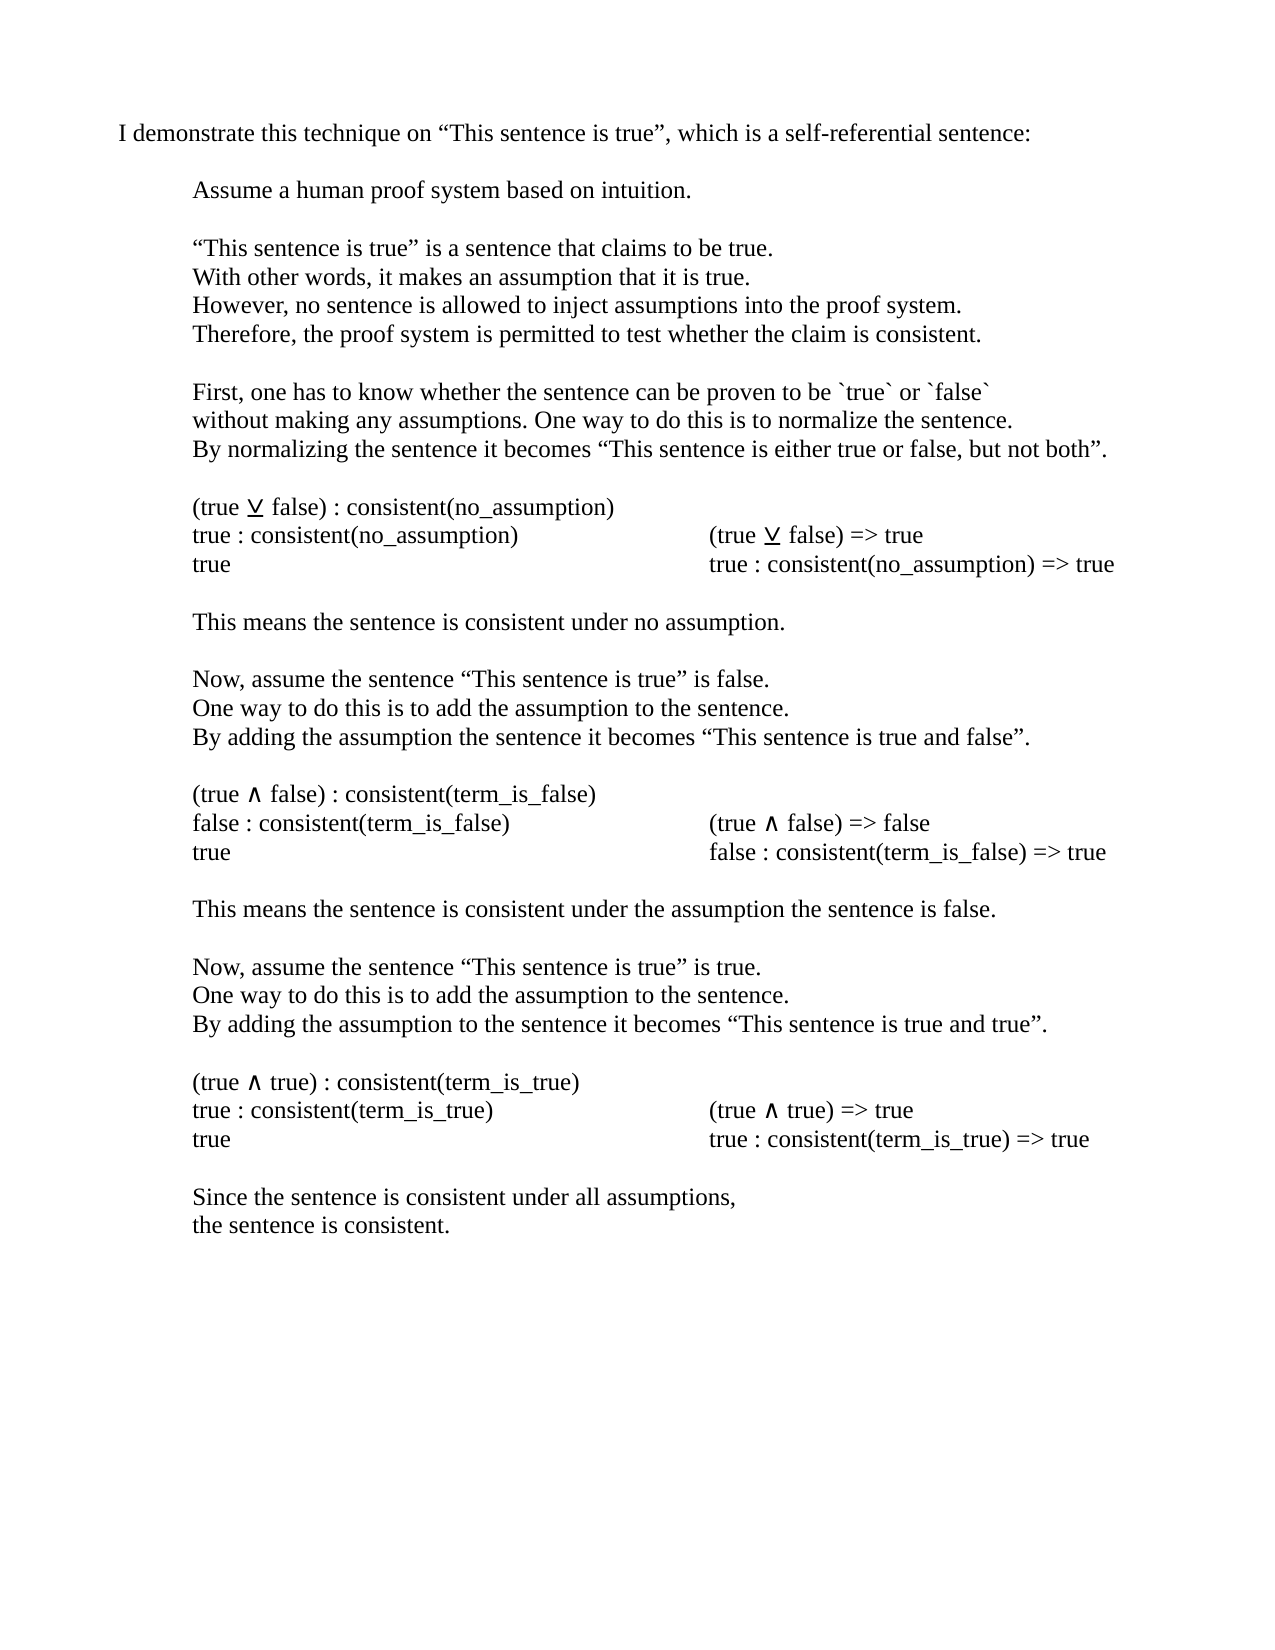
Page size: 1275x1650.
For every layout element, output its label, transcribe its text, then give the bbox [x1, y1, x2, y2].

text Since the sentence is consistent under all assumptions, [118, 1182, 1157, 1211]
text By adding the assumption the sentence it becomes “This sentence is true and false”. [118, 722, 1157, 751]
text true : consistent(term_is_true) (true ∧ true) => true [118, 1096, 1157, 1124]
text By normalizing the sentence it becomes “This sentence is either true or false, but not both”. [118, 434, 1157, 463]
text true true : consistent(term_is_true) => true [118, 1124, 1157, 1153]
text However, no sentence is allowed to inject assumptions into the proof system. [118, 291, 1157, 319]
text (true ⊻ false) : consistent(no_assumption) [118, 492, 1157, 521]
text false : consistent(term_is_false) (true ∧ false) => false [118, 808, 1157, 837]
text This means the sentence is consistent under no assumption. [118, 607, 1157, 636]
text (true ∧ true) : consistent(term_is_true) [118, 1067, 1157, 1096]
text Therefore, the proof system is permitted to test whether the claim is consistent. [118, 319, 1157, 348]
text By adding the assumption to the sentence it becomes “This sentence is true and true”. [118, 1009, 1157, 1038]
text true true : consistent(no_assumption) => true [118, 549, 1157, 578]
text Now, assume the sentence “This sentence is true” is false. [118, 664, 1157, 693]
text Now, assume the sentence “This sentence is true” is true. [118, 952, 1157, 981]
text without making any assumptions. One way to do this is to normalize the sentence. [118, 406, 1157, 434]
text the sentence is consistent. [118, 1211, 1157, 1239]
text With other words, it makes an assumption that it is true. [118, 262, 1157, 291]
text (true ∧ false) : consistent(term_is_false) [118, 779, 1157, 808]
text true : consistent(no_assumption) (true ⊻ false) => true [118, 521, 1157, 549]
text One way to do this is to add the assumption to the sentence. [118, 981, 1157, 1009]
text One way to do this is to add the assumption to the sentence. [118, 693, 1157, 722]
text First, one has to know whether the sentence can be proven to be `true` or `false` [118, 377, 1157, 406]
text true false : consistent(term_is_false) => true [118, 837, 1157, 866]
text Assume a human proof system based on intuition. [118, 176, 1157, 204]
text I demonstrate this technique on “This sentence is true”, which is a self-referential sentence: [118, 118, 1157, 147]
text “This sentence is true” is a sentence that claims to be true. [118, 233, 1157, 262]
text This means the sentence is consistent under the assumption the sentence is false. [118, 894, 1157, 923]
